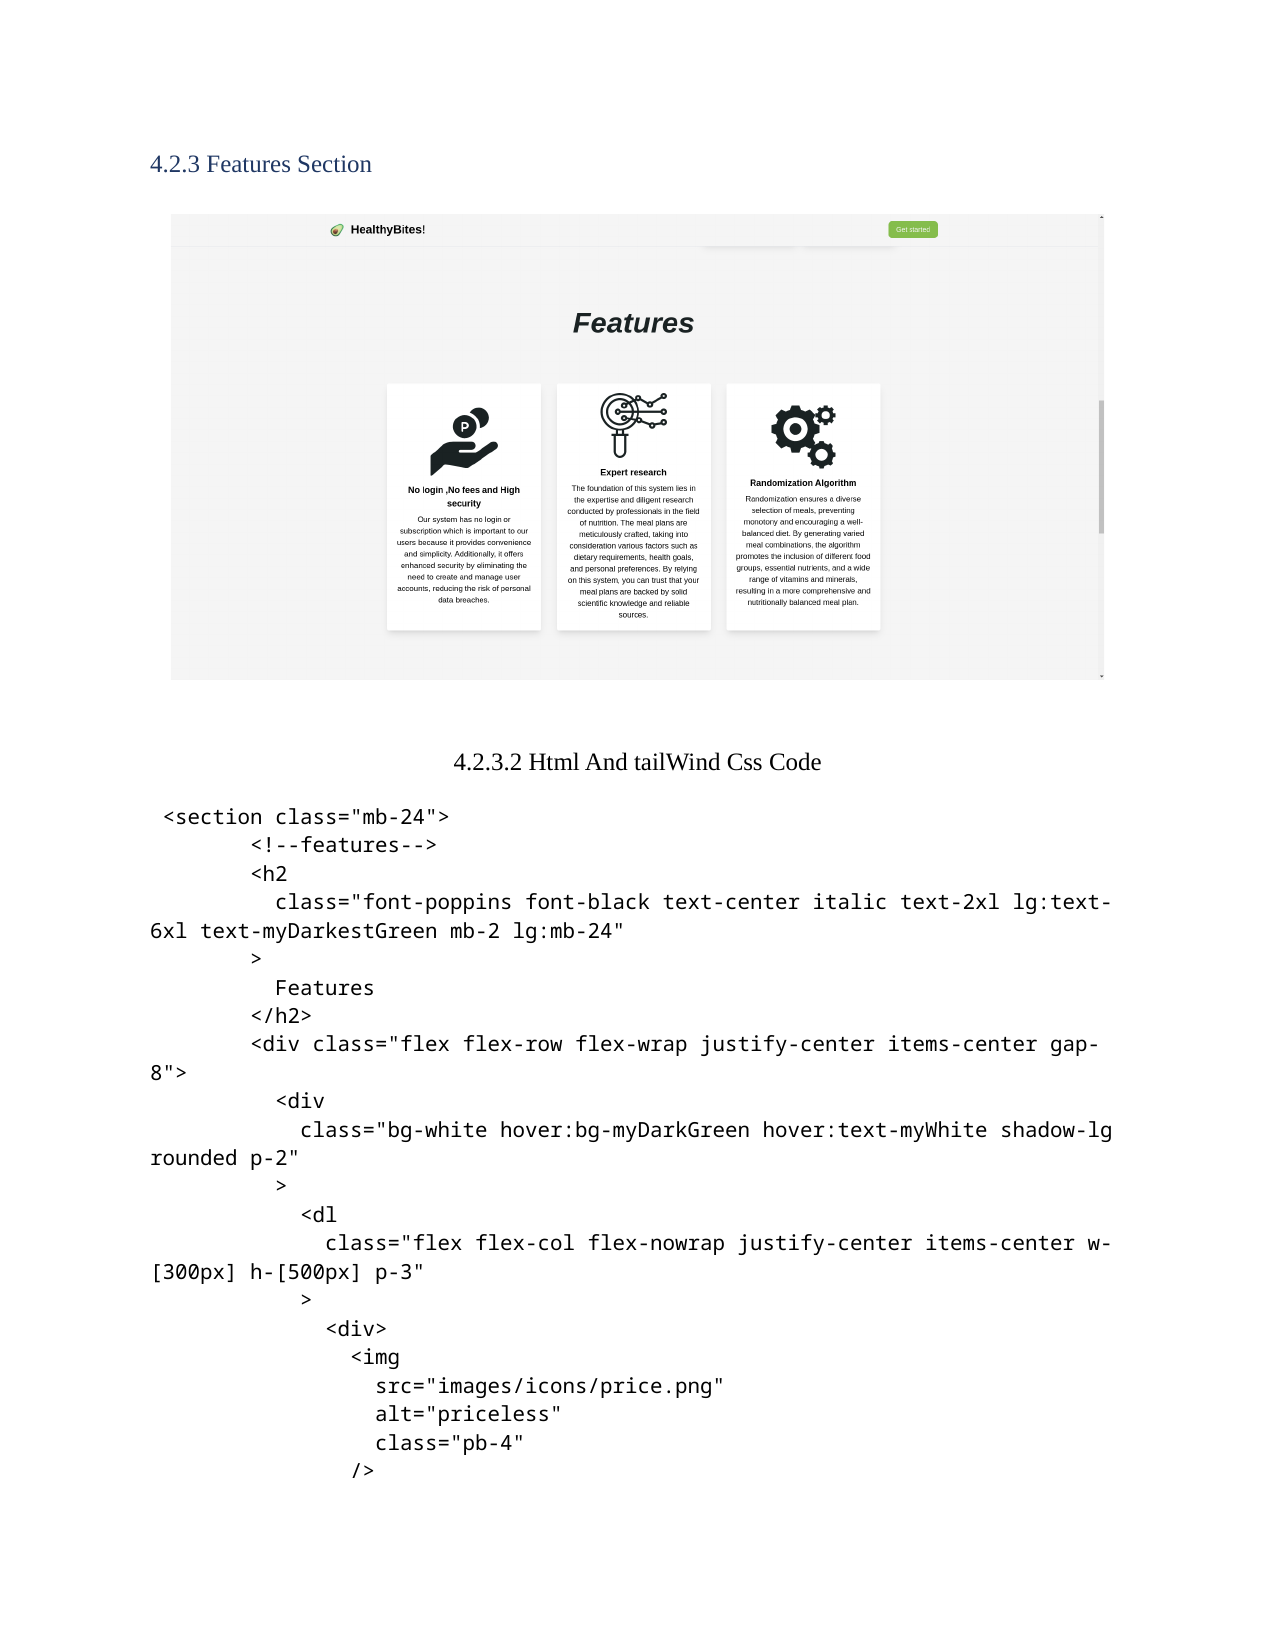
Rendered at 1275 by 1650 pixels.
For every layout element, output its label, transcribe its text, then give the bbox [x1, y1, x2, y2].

text alt="priceless" [150, 1399, 1125, 1428]
text <dl [150, 1200, 1125, 1228]
text <div> [150, 1314, 1125, 1342]
text class="pb-4" [150, 1428, 1125, 1456]
text <section class="mb-24"> [150, 802, 1125, 830]
text class="bg-white hover:bg-myDarkGreen hover:text-myWhite shadow-lg rounded p-2" [150, 1115, 1125, 1172]
text <h2 [150, 859, 1125, 887]
text <img [150, 1342, 1125, 1371]
text /> [150, 1456, 1125, 1484]
picture [170, 214, 1105, 680]
text <!--features--> [150, 830, 1125, 859]
subtitle 4.2.3.2 Html And tailWind Css Code [150, 748, 1125, 776]
text > [150, 944, 1125, 973]
text > [150, 1285, 1125, 1314]
text </h2> [150, 1001, 1125, 1029]
text <div [150, 1086, 1125, 1115]
text class="font-poppins font-black text-center italic text-2xl lg:text-6xl text-myDarkestGreen mb-2 lg:mb-24" [150, 887, 1125, 944]
subtitle 4.2.3 Features Section [150, 150, 1125, 178]
text class="flex flex-col flex-nowrap justify-center items-center w-[300px] h-[500px] p-3" [150, 1228, 1125, 1285]
text <div class="flex flex-row flex-wrap justify-center items-center gap-8"> [150, 1029, 1125, 1086]
text Features [150, 973, 1125, 1001]
text src="images/icons/price.png" [150, 1371, 1125, 1399]
text > [150, 1172, 1125, 1200]
